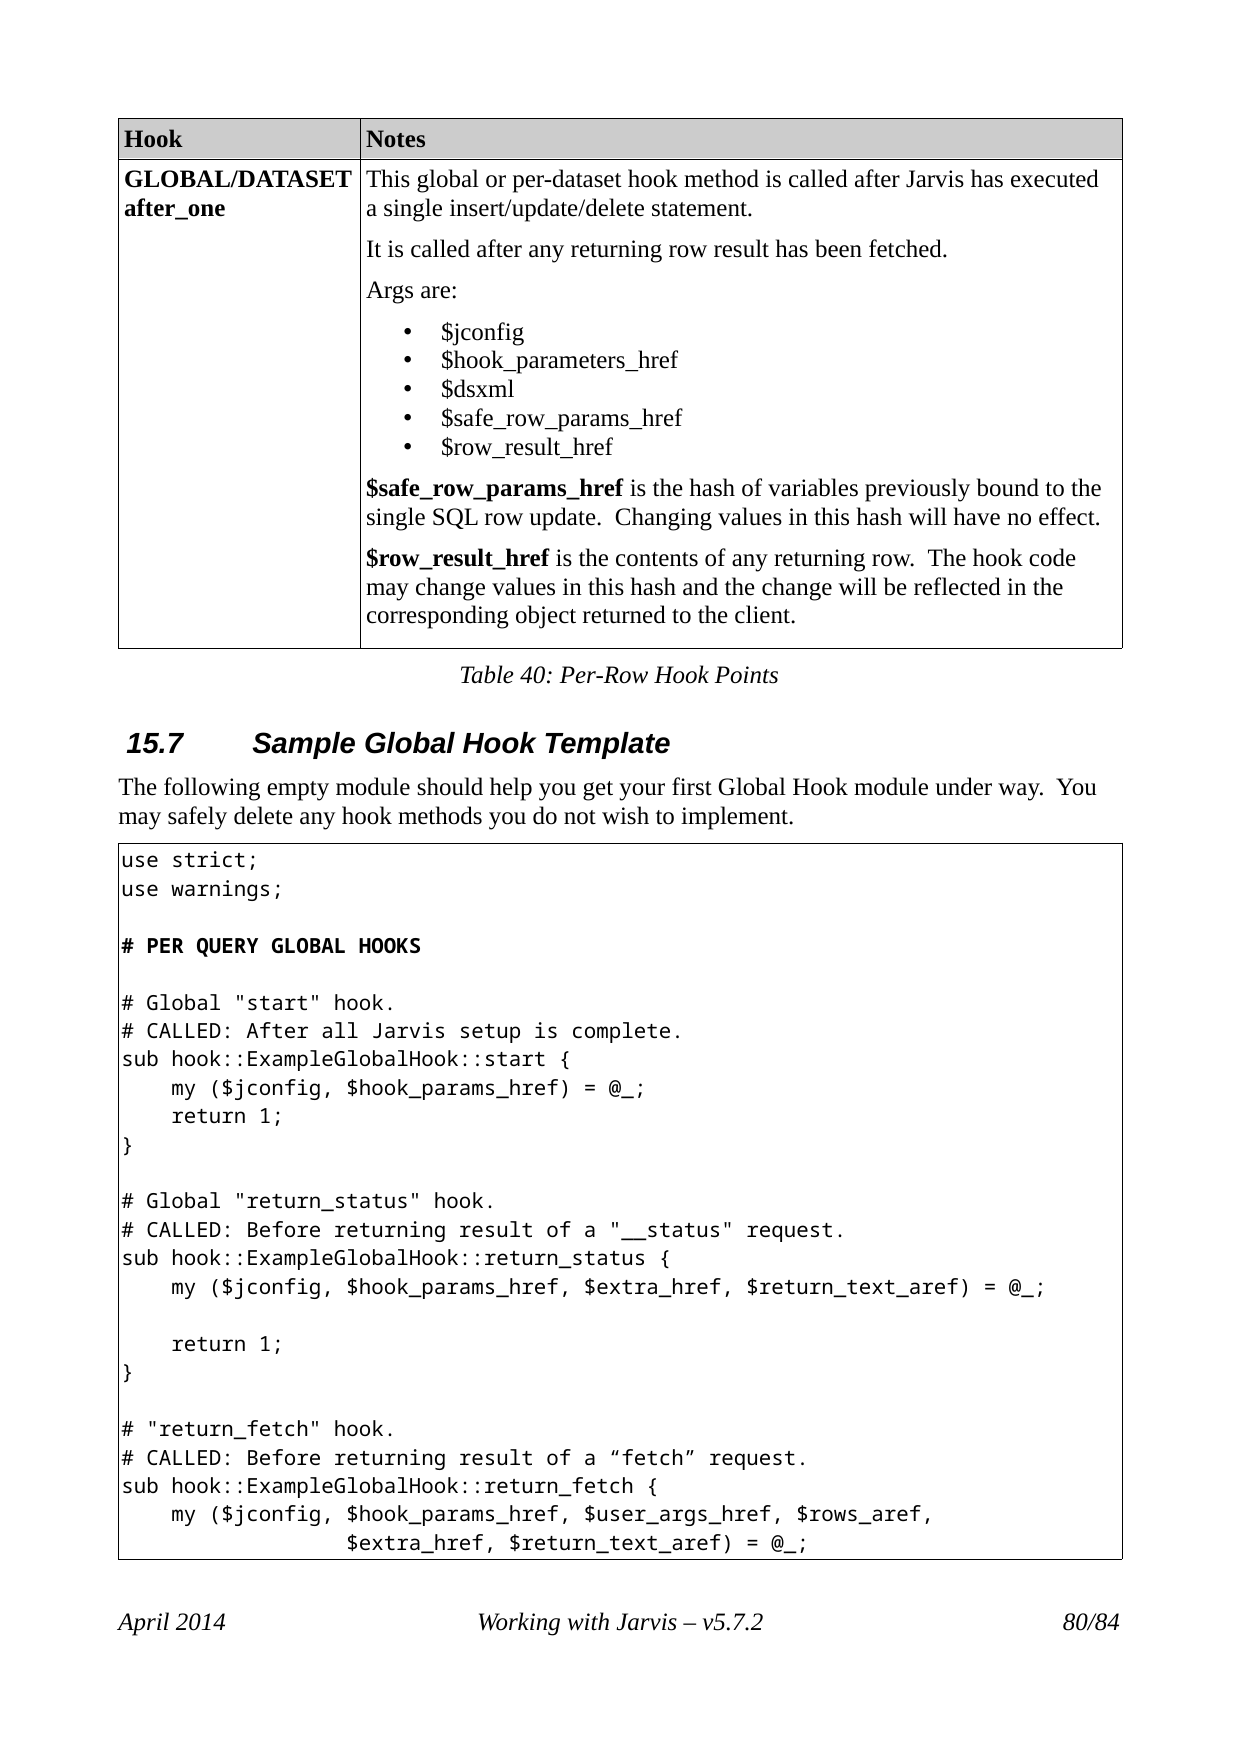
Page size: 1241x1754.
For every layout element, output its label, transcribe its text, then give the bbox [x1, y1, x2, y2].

text my ($jconfig, $hook_params_href) = @_; [119, 1070, 1122, 1098]
subtitle Sample Global Hook Template [118, 726, 1122, 760]
text return 1; [119, 1326, 1122, 1354]
text The following empty module should help you get your first Global Hook module under way. You may safely delete any hook methods you do not wish to implement. [118, 772, 1122, 830]
table_cell GLOBAL/DATASET after_one [119, 160, 360, 647]
text # "return_fetch" hook. [119, 1411, 1122, 1439]
text my ($jconfig, $hook_params_href, $user_args_href, $rows_aref, [119, 1496, 1122, 1525]
text return 1; [119, 1098, 1122, 1127]
text # PER QUERY GLOBAL HOOKS [119, 928, 1122, 959]
table_header Hook [119, 119, 360, 158]
text sub hook::ExampleGlobalHook::return_status { [119, 1241, 1122, 1269]
text Table 40: Per-Row Hook Points [118, 660, 1122, 689]
text $extra_href, $return_text_aref) = @_; [119, 1525, 1122, 1559]
text } [119, 1127, 1122, 1158]
text # Global "start" hook. [119, 984, 1122, 1013]
text # CALLED: Before returning result of a "__status" request. [119, 1212, 1122, 1241]
text my ($jconfig, $hook_params_href, $extra_href, $return_text_aref) = @_; [119, 1269, 1122, 1300]
text use strict; [119, 844, 1122, 871]
text sub hook::ExampleGlobalHook::start { [119, 1041, 1122, 1070]
text use warnings; [119, 871, 1122, 902]
table_header Notes [361, 119, 1122, 158]
text # CALLED: Before returning result of a “fetch” request. [119, 1439, 1122, 1468]
text sub hook::ExampleGlobalHook::return_fetch { [119, 1468, 1122, 1496]
text # Global "return_status" hook. [119, 1184, 1122, 1212]
table_cell This global or per-dataset hook method is called after Jarvis has executed a single insert/update/delete statement. It is called after any returning row result has been fetched. Args are: $jconfig $hook_parameters_href $dsxml $safe_row_params_href $row_result_href $safe_row_params_href is the hash of variables previously bound to the single SQL row update. Changing values in this hash will have no effect. $row_result_href is the contents of any returning row. The hook code may change values in this hash and the change will be reflected in the corresponding object returned to the client. [361, 160, 1122, 647]
text # CALLED: After all Jarvis setup is complete. [119, 1013, 1122, 1041]
text } [119, 1354, 1122, 1386]
